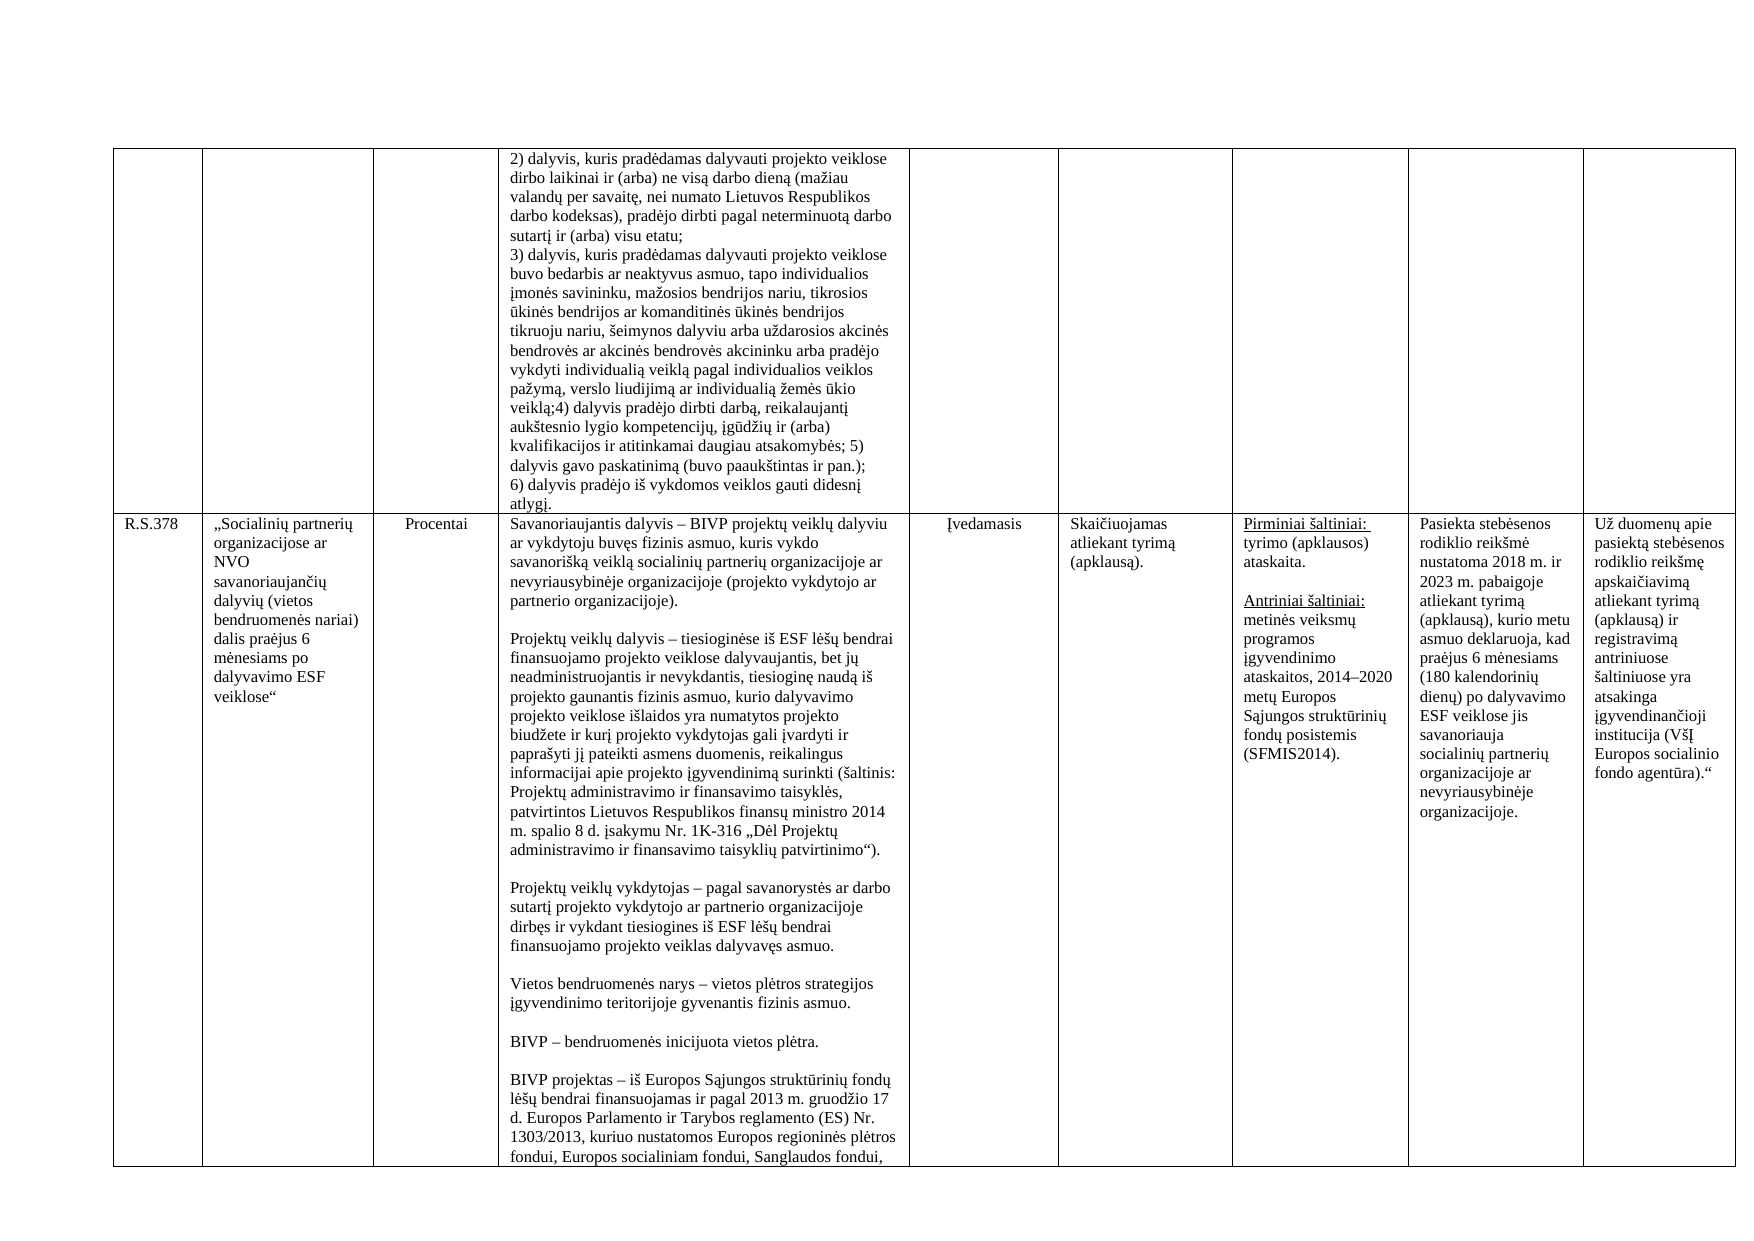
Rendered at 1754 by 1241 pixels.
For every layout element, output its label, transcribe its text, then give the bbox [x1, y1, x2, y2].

table_cell [203, 149, 373, 513]
table_cell [1233, 149, 1408, 513]
table_cell [1059, 149, 1232, 513]
table_cell [1584, 149, 1735, 513]
table_cell [910, 149, 1058, 513]
table_cell Įvedamasis [910, 514, 1058, 1166]
table_cell [1409, 149, 1583, 513]
table_cell Už duomenų apie pasiektą stebėsenos rodiklio reikšmę apskaičiavimą atliekant tyrimą (apklausą) ir registravimą antriniuose šaltiniuose yra atsakinga įgyvendinančioji institucija (VšĮ Europos socialinio fondo agentūra).“ [1584, 514, 1735, 1166]
table_cell [374, 149, 498, 513]
table_cell [114, 149, 202, 513]
table_cell R.S.378 [114, 514, 202, 1166]
table_cell Pasiekta stebėsenos rodiklio reikšmė nustatoma 2018 m. ir 2023 m. pabaigoje atliekant tyrimą (apklausą), kurio metu asmuo deklaruoja, kad praėjus 6 mėnesiams (180 kalendorinių dienų) po dalyvavimo ESF veiklose jis savanoriauja socialinių partnerių organizacijoje ar nevyriausybinėje organizacijoje. [1409, 514, 1583, 1166]
table_cell 2) dalyvis, kuris pradėdamas dalyvauti projekto veiklose dirbo laikinai ir (arba) ne visą darbo dieną (mažiau valandų per savaitę, nei numato Lietuvos Respublikos darbo kodeksas), pradėjo dirbti pagal neterminuotą darbo sutartį ir (arba) visu etatu; 3) dalyvis, kuris pradėdamas dalyvauti projekto veiklose buvo bedarbis ar neaktyvus asmuo, tapo individualios įmonės savininku, mažosios bendrijos nariu, tikrosios ūkinės bendrijos ar komanditinės ūkinės bendrijos tikruoju nariu, šeimynos dalyviu arba uždarosios akcinės bendrovės ar akcinės bendrovės akcininku arba pradėjo vykdyti individualią veiklą pagal individualios veiklos pažymą, verslo liudijimą ar individualią žemės ūkio veiklą;4) dalyvis pradėjo dirbti darbą, reikalaujantį aukštesnio lygio kompetencijų, įgūdžių ir (arba) kvalifikacijos ir atitinkamai daugiau atsakomybės; 5) dalyvis gavo paskatinimą (buvo paaukštintas ir pan.); 6) dalyvis pradėjo iš vykdomos veiklos gauti didesnį atlygį. [499, 149, 909, 513]
table_cell Pirminiai šaltiniai: tyrimo (apklausos) ataskaita. Antriniai šaltiniai: metinės veiksmų programos įgyvendinimo ataskaitos, 2014–2020 metų Europos Sąjungos struktūrinių fondų posistemis (SFMIS2014). [1233, 514, 1408, 1166]
table_cell Skaičiuojamas atliekant tyrimą (apklausą). [1059, 514, 1232, 1166]
table_cell Savanoriaujantis dalyvis – BIVP projektų veiklų dalyviu ar vykdytoju buvęs fizinis asmuo, kuris vykdo savanorišką veiklą socialinių partnerių organizacijoje ar nevyriausybinėje organizacijoje (projekto vykdytojo ar partnerio organizacijoje). Projektų veiklų dalyvis – tiesioginėse iš ESF lėšų bendrai finansuojamo projekto veiklose dalyvaujantis, bet jų neadministruojantis ir nevykdantis, tiesioginę naudą iš projekto gaunantis fizinis asmuo, kurio dalyvavimo projekto veiklose išlaidos yra numatytos projekto biudžete ir kurį projekto vykdytojas gali įvardyti ir paprašyti jį pateikti asmens duomenis, reikalingus informacijai apie projekto įgyvendinimą surinkti (šaltinis: Projektų administravimo ir finansavimo taisyklės, patvirtintos Lietuvos Respublikos finansų ministro 2014 m. spalio 8 d. įsakymu Nr. 1K-316 „Dėl Projektų administravimo ir finansavimo taisyklių patvirtinimo“). Projektų veiklų vykdytojas – pagal savanorystės ar darbo sutartį projekto vykdytojo ar partnerio organizacijoje dirbęs ir vykdant tiesiogines iš ESF lėšų bendrai finansuojamo projekto veiklas dalyvavęs asmuo. Vietos bendruomenės narys – vietos plėtros strategijos įgyvendinimo teritorijoje gyvenantis fizinis asmuo. BIVP – bendruomenės inicijuota vietos plėtra. BIVP projektas – iš Europos Sąjungos struktūrinių fondų lėšų bendrai finansuojamas ir pagal 2013 m. gruodžio 17 d. Europos Parlamento ir Tarybos reglamento (ES) Nr. 1303/2013, kuriuo nustatomos Europos regioninės plėtros fondui, Europos socialiniam fondui, Sanglaudos fondui, [499, 514, 909, 1166]
table_cell Procentai [374, 514, 498, 1166]
table_cell „Socialinių partnerių organizacijose ar NVO savanoriaujančių dalyvių (vietos bendruomenės nariai) dalis praėjus 6 mėnesiams po dalyvavimo ESF veiklose“ [203, 514, 373, 1166]
